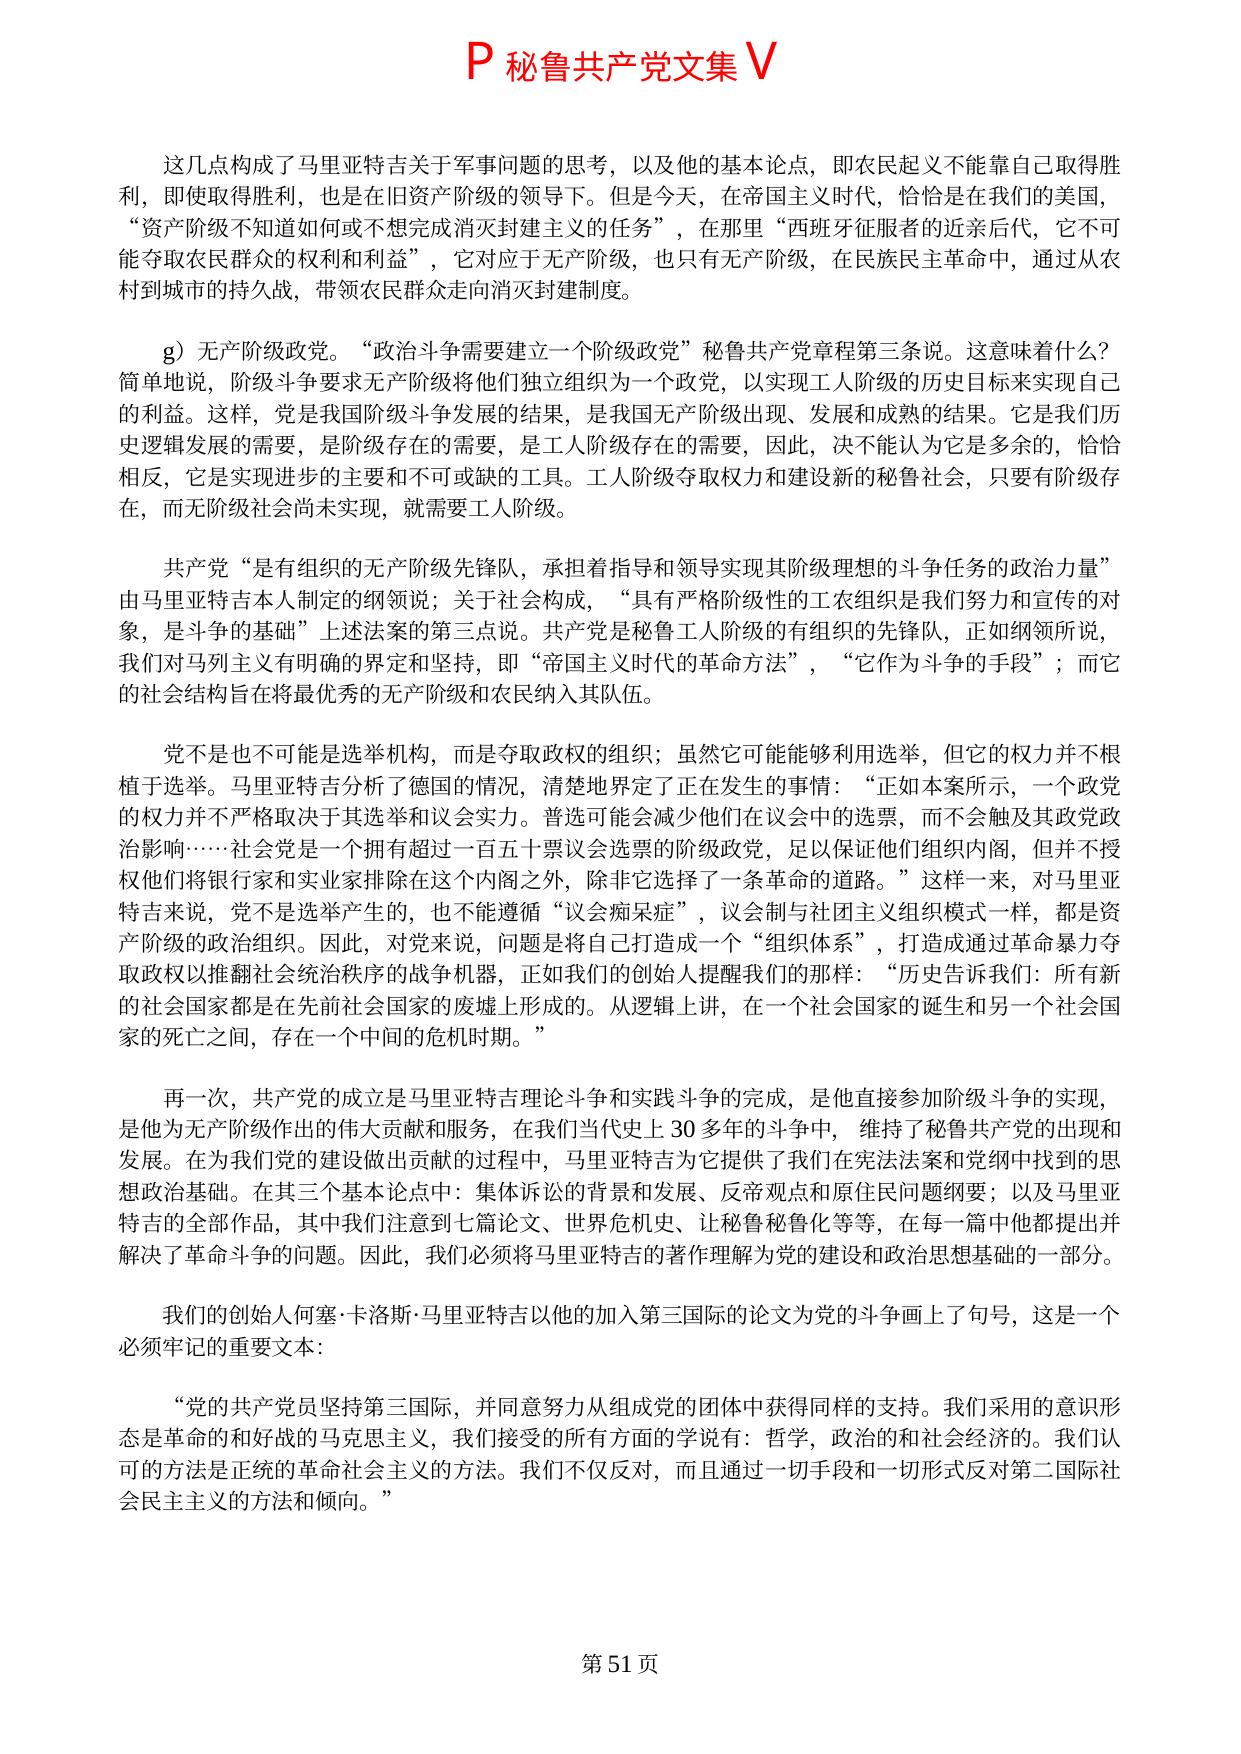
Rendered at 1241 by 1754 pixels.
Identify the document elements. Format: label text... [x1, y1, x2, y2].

text 再一次，共产党的成立是马里亚特吉理论斗争和实践斗争的完成，是他直接参加阶级斗争的实现，是他为无产阶级作出的伟大贡献和服务，在我们当代史上30多年的斗争中， 维持了秘鲁共产党的出现和发展。在为我们党的建设做出贡献的过程中，马里亚特吉为它提供了我们在宪法法案和党纲中找到的思想政治基础。在其三个基本论点中：集体诉讼的背景和发展、反帝观点和原住民问题纲要；以及马里亚特吉的全部作品，其中我们注意到七篇论文、世界危机史、让秘鲁秘鲁化等等，在每一篇中他都提出并解决了革命斗争的问题。因此，我们必须将马里亚特吉的著作理解为党的建设和政治思想基础的一部分。 [118, 1081, 1122, 1269]
text “党的共产党员坚持第三国际，并同意努力从组成党的团体中获得同样的支持。我们采用的意识形态是革命的和好战的马克思主义，我们接受的所有方面的学说有：哲学，政治的和社会经济的。我们认可的方法是正统的革命社会主义的方法。我们不仅反对，而且通过一切手段和一切形式反对第二国际社会民主主义的方法和倾向。” [118, 1390, 1122, 1516]
text 共产党“是有组织的无产阶级先锋队，承担着指导和领导实现其阶级理想的斗争任务的政治力量”由马里亚特吉本人制定的纲领说；关于社会构成，“具有严格阶级性的工农组织是我们努力和宣传的对象，是斗争的基础”上述法案的第三点说。共产党是秘鲁工人阶级的有组织的先锋队，正如纲领所说，我们对马列主义有明确的界定和坚持，即“帝国主义时代的革命方法”，“它作为斗争的手段”；而它的社会结构旨在将最优秀的无产阶级和农民纳入其队伍。 [118, 551, 1122, 709]
text 我们的创始人何塞·卡洛斯·马里亚特吉以他的加入第三国际的论文为党的斗争画上了句号，这是一个必须牢记的重要文本： [118, 1298, 1122, 1361]
text 这几点构成了马里亚特吉关于军事问题的思考，以及他的基本论点，即农民起义不能靠自己取得胜利，即使取得胜利，也是在旧资产阶级的领导下。但是今天，在帝国主义时代，恰恰是在我们的美国，“资产阶级不知道如何或不想完成消灭封建主义的任务”，在那里“西班牙征服者的近亲后代，它不可能夺取农民群众的权利和利益”，它对应于无产阶级，也只有无产阶级，在民族民主革命中，通过从农村到城市的持久战，带领农民群众走向消灭封建制度。 [118, 148, 1122, 305]
text 党不是也不可能是选举机构，而是夺取政权的组织；虽然它可能能够利用选举，但它的权力并不根植于选举。马里亚特吉分析了德国的情况，清楚地界定了正在发生的事情：“正如本案所示，一个政党的权力并不严格取决于其选举和议会实力。普选可能会减少他们在议会中的选票，而不会触及其政党政治影响……社会党是一个拥有超过一百五十票议会选票的阶级政党，足以保证他们组织内阁，但并不授权他们将银行家和实业家排除在这个内阁之外，除非它选择了一条革命的道路。”这样一来，对马里亚特吉来说，党不是选举产生的，也不能遵循“议会痴呆症”，议会制与社团主义组织模式一样，都是资产阶级的政治组织。因此，对党来说，问题是将自己打造成一个“组织体系”，打造成通过革命暴力夺取政权以推翻社会统治秩序的战争机器，正如我们的创始人提醒我们的那样：“历史告诉我们：所有新的社会国家都是在先前社会国家的废墟上形成的。从逻辑上讲，在一个社会国家的诞生和另一个社会国家的死亡之间，存在一个中间的危机时期。” [118, 737, 1122, 1052]
text g）无产阶级政党。“政治斗争需要建立一个阶级政党”秘鲁共产党章程第三条说。这意味着什么？简单地说，阶级斗争要求无产阶级将他们独立组织为一个政党，以实现工人阶级的历史目标来实现自己的利益。这样，党是我国阶级斗争发展的结果，是我国无产阶级出现、发展和成熟的结果。它是我们历史逻辑发展的需要，是阶级存在的需要，是工人阶级存在的需要，因此，决不能认为它是多余的，恰恰相反，它是实现进步的主要和不可或缺的工具。工人阶级夺取权力和建设新的秘鲁社会，只要有阶级存在，而无阶级社会尚未实现，就需要工人阶级。 [118, 334, 1122, 523]
